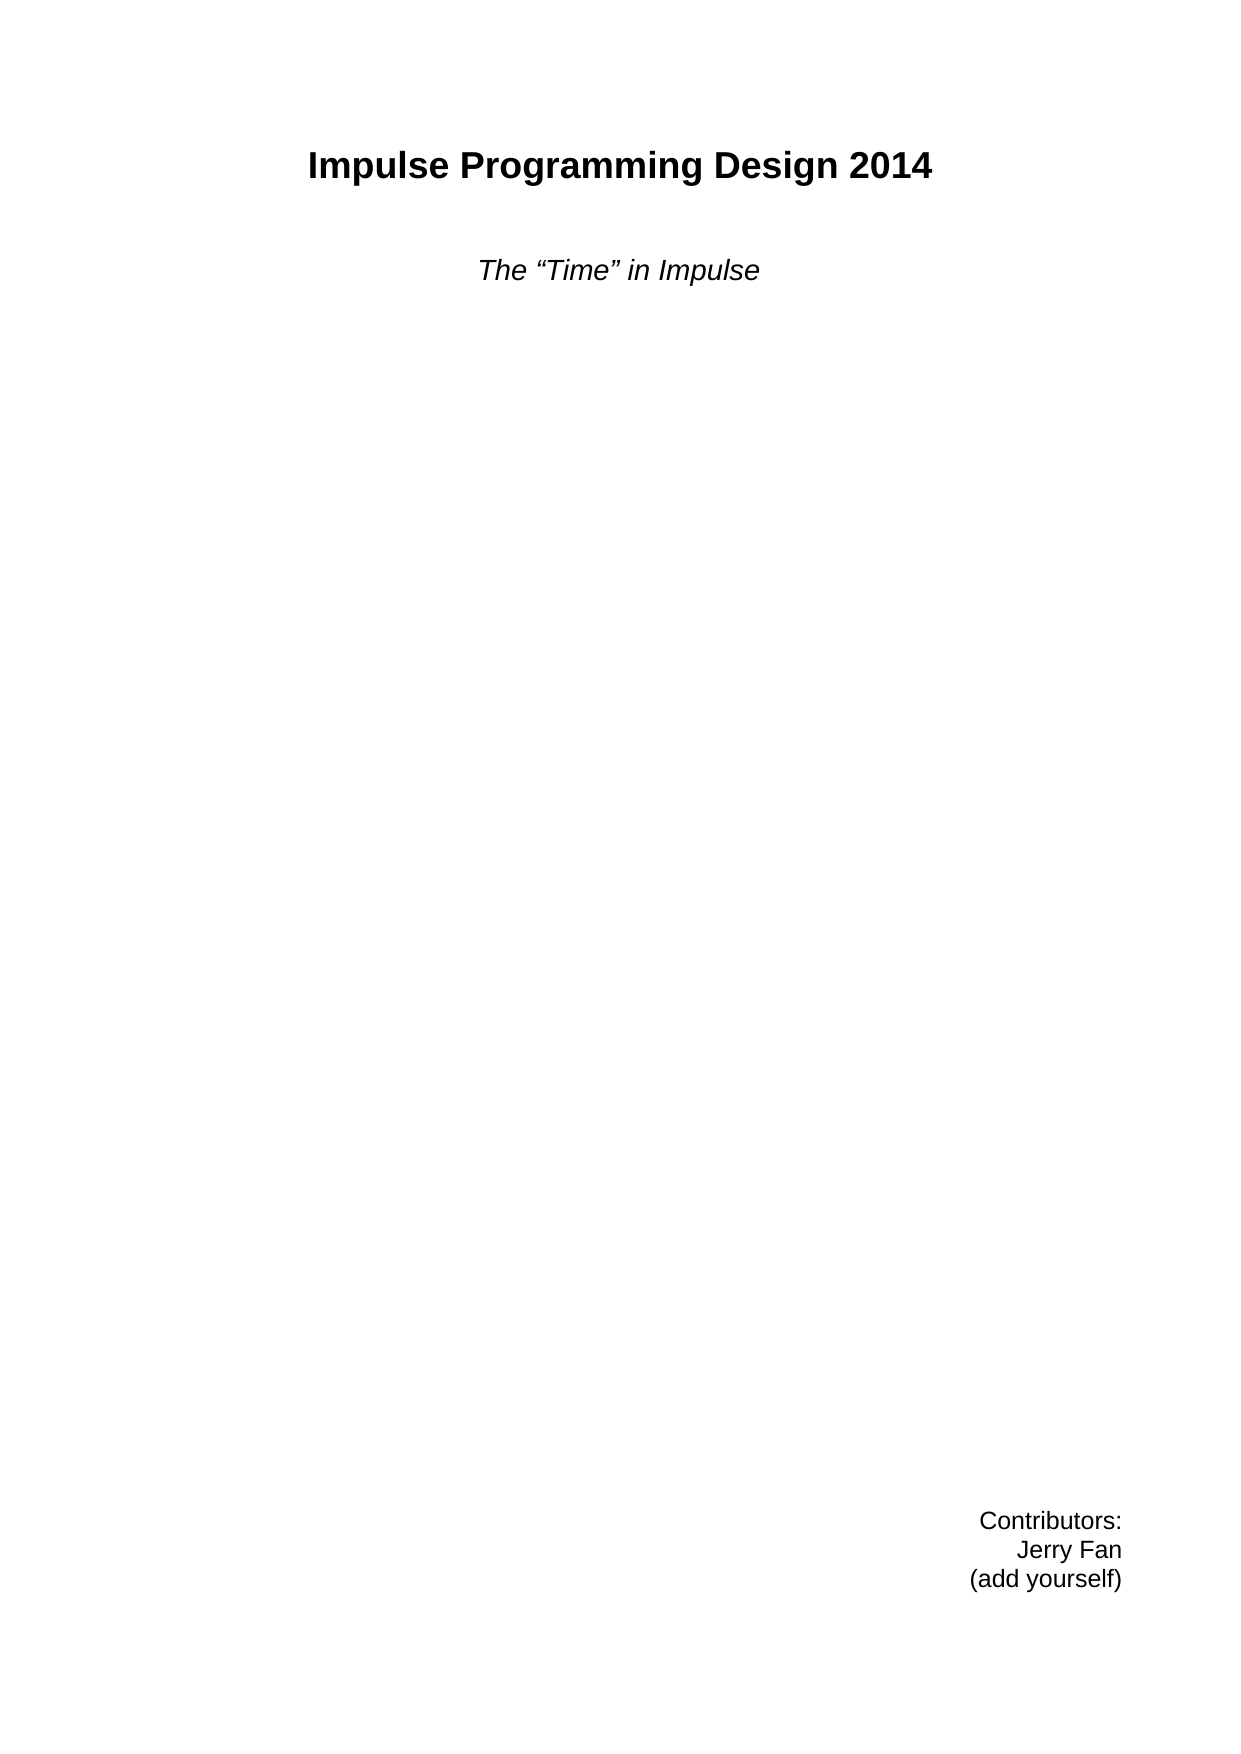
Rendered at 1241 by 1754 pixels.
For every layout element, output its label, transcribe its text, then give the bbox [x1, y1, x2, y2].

text (add yourself) [118, 1563, 1122, 1592]
title Impulse Programming Design 2014 [118, 143, 1122, 186]
subtitle The “Time” in Impulse [118, 252, 1122, 286]
text Contributors: [118, 1506, 1122, 1535]
text Jerry Fan [118, 1535, 1122, 1563]
